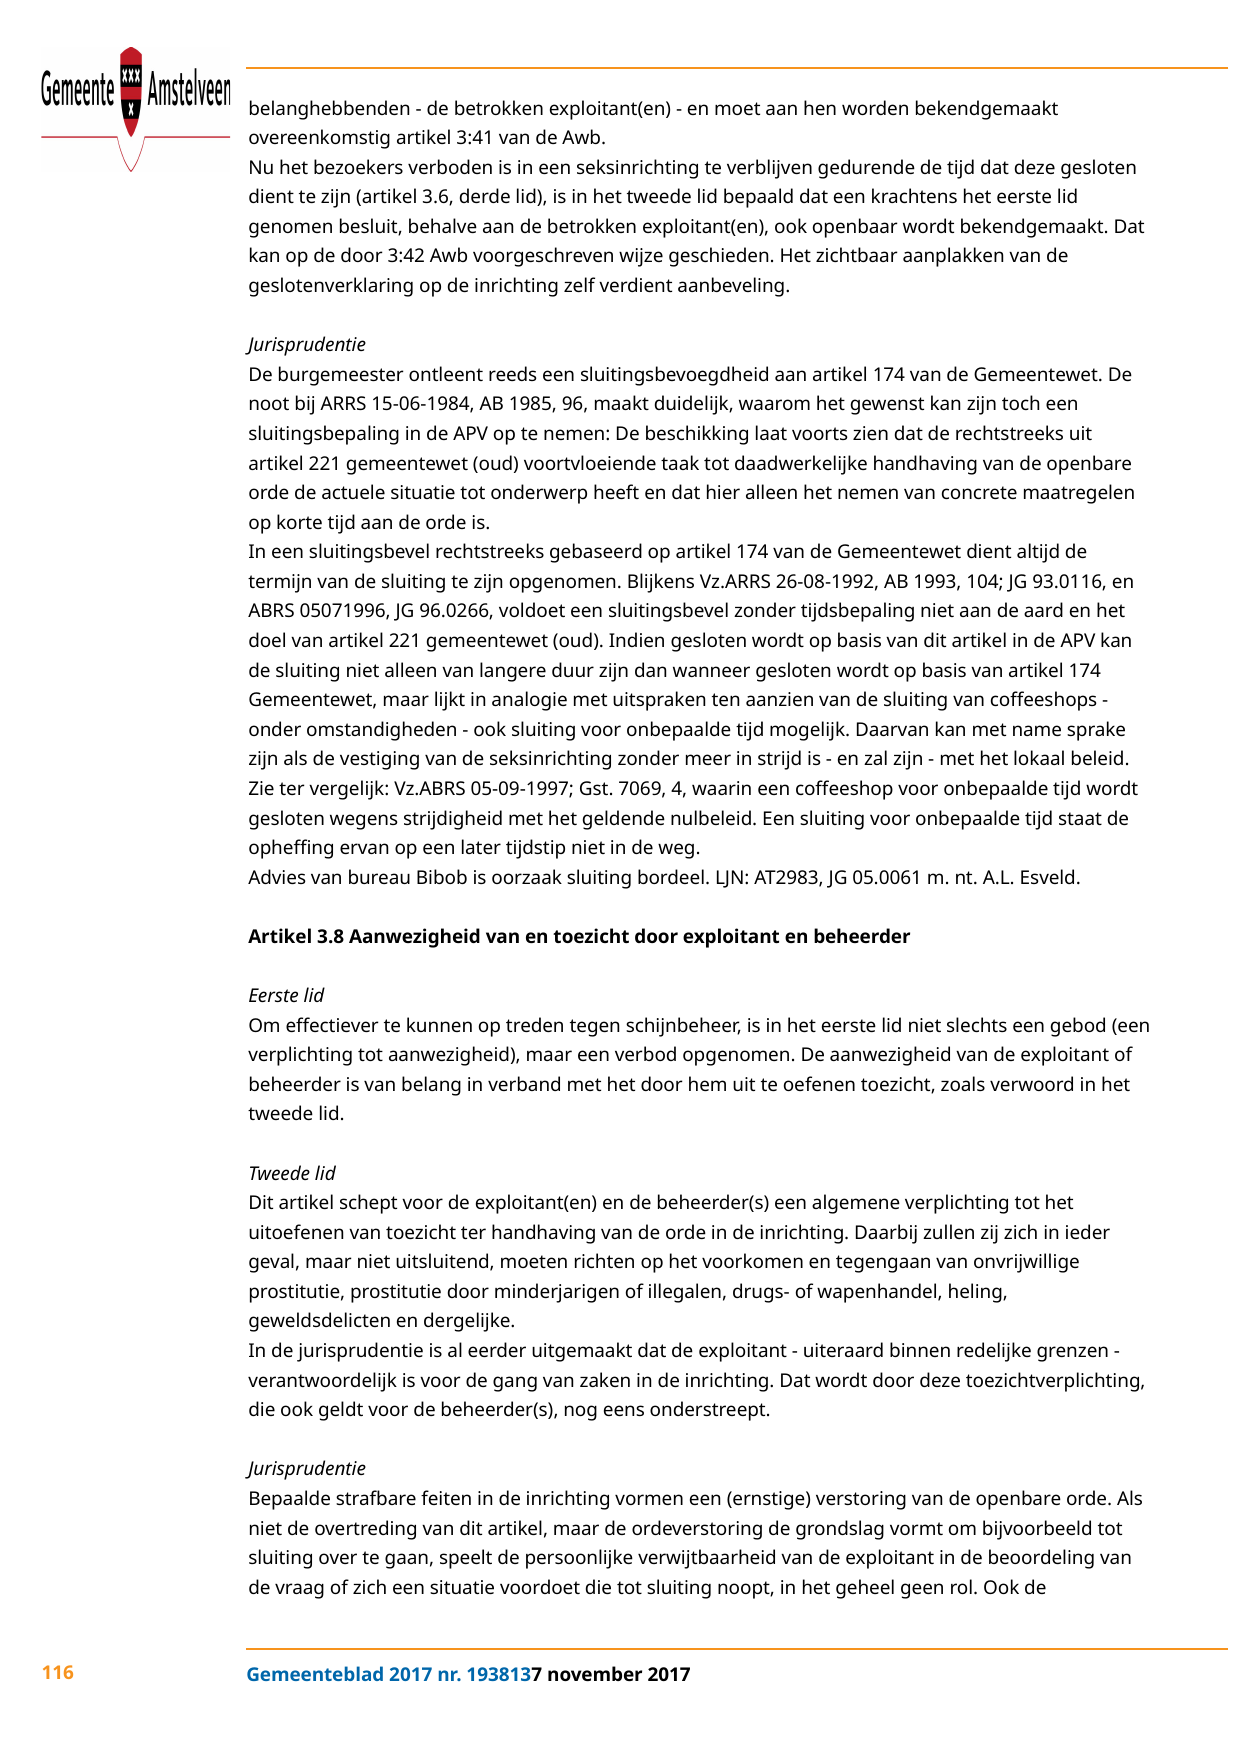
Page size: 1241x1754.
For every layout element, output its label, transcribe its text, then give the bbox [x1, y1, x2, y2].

text belanghebbenden - de betrokken exploitant(en) - en moet aan hen worden bekendgemaakt overeenkomstig artikel 3:41 van de Awb. [248, 95, 1152, 150]
text In een sluitingsbevel rechtstreeks gebaseerd op artikel 174 van de Gemeentewet dient altijd de termijn van de sluiting te zijn opgenomen. Blijkens Vz.ARRS 26-08-1992, AB 1993, 104; JG 93.0116, en ABRS 05071996, JG 96.0266, voldoet een sluitingsbevel zonder tijdsbepaling niet aan de aard en het doel van artikel 221 gemeentewet (oud). Indien gesloten wordt op basis van dit artikel in de APV kan de sluiting niet alleen van langere duur zijn dan wanneer gesloten wordt op basis van artikel 174 Gemeentewet, maar lijkt in analogie met uitspraken ten aanzien van de sluiting van coffeeshops - onder omstandigheden - ook sluiting voor onbepaalde tijd mogelijk. Daarvan kan met name sprake zijn als de vestiging van de seksinrichting zonder meer in strijd is - en zal zijn - met het lokaal beleid. Zie ter vergelijk: Vz.ABRS 05-09-1997; Gst. 7069, 4, waarin een coffeeshop voor onbepaalde tijd wordt gesloten wegens strijdigheid met het geldende nulbeleid. Een sluiting voor onbepaalde tijd staat de opheffing ervan op een later tijdstip niet in de weg. [248, 538, 1152, 860]
text Jurisprudentie [248, 1456, 1152, 1481]
text Tweede lid [248, 1160, 1152, 1186]
text De burgemeester ontleent reeds een sluitingsbevoegdheid aan artikel 174 van de Gemeentewet. De noot bij ARRS 15-06-1984, AB 1985, 96, maakt duidelijk, waarom het gewenst kan zijn toch een sluitingsbepaling in de APV op te nemen: De beschikking laat voorts zien dat de rechtstreeks uit artikel 221 gemeentewet (oud) voortvloeiende taak tot daadwerkelijke handhaving van de openbare orde de actuele situatie tot onderwerp heeft en dat hier alleen het nemen van concrete maatregelen op korte tijd aan de orde is. [248, 361, 1152, 535]
text Bepaalde strafbare feiten in de inrichting vormen een (ernstige) verstoring van de openbare orde. Als niet de overtreding van dit artikel, maar de ordeverstoring de grondslag vormt om bijvoorbeeld tot sluiting over te gaan, speelt de persoonlijke verwijtbaarheid van de exploitant in de beoordeling van de vraag of zich een situatie voordoet die tot sluiting noopt, in het geheel geen rol. Ook de [248, 1485, 1152, 1600]
text Artikel 3.8 Aanwezigheid van en toezicht door exploitant en beheerder [248, 923, 1152, 949]
text Advies van bureau Bibob is oorzaak sluiting bordeel. LJN: AT2983, JG 05.0061 m. nt. A.L. Esveld. [248, 864, 1152, 890]
text Jurisprudentie [248, 331, 1152, 357]
text Dit artikel schept voor de exploitant(en) en de beheerder(s) een algemene verplichting tot het uitoefenen van toezicht ter handhaving van de orde in de inrichting. Daarbij zullen zij zich in ieder geval, maar niet uitsluitend, moeten richten op het voorkomen en tegengaan van onvrijwillige prostitutie, prostitutie door minderjarigen of illegalen, drugs- of wapenhandel, heling, geweldsdelicten en dergelijke. [248, 1189, 1152, 1333]
text Nu het bezoekers verboden is in een seksinrichting te verblijven gedurende de tijd dat deze gesloten dient te zijn (artikel 3.6, derde lid), is in het tweede lid bepaald dat een krachtens het eerste lid genomen besluit, behalve aan de betrokken exploitant(en), ook openbaar wordt bekendgemaakt. Dat kan op de door 3:42 Awb voorgeschreven wijze geschieden. Het zichtbaar aanplakken van de geslotenverklaring op de inrichting zelf verdient aanbeveling. [248, 154, 1152, 298]
text In de jurisprudentie is al eerder uitgemaakt dat de exploitant - uiteraard binnen redelijke grenzen - verantwoordelijk is voor de gang van zaken in de inrichting. Dat wordt door deze toezichtverplichting, die ook geldt voor de beheerder(s), nog eens onderstreept. [248, 1337, 1152, 1422]
text Eerste lid [248, 982, 1152, 1008]
text Om effectiever te kunnen op treden tegen schijnbeheer, is in het eerste lid niet slechts een gebod (een verplichting tot aanwezigheid), maar een verbod opgenomen. De aanwezigheid van de exploitant of beheerder is van belang in verband met het door hem uit te oefenen toezicht, zoals verwoord in het tweede lid. [248, 1012, 1152, 1126]
picture [41, 47, 231, 172]
